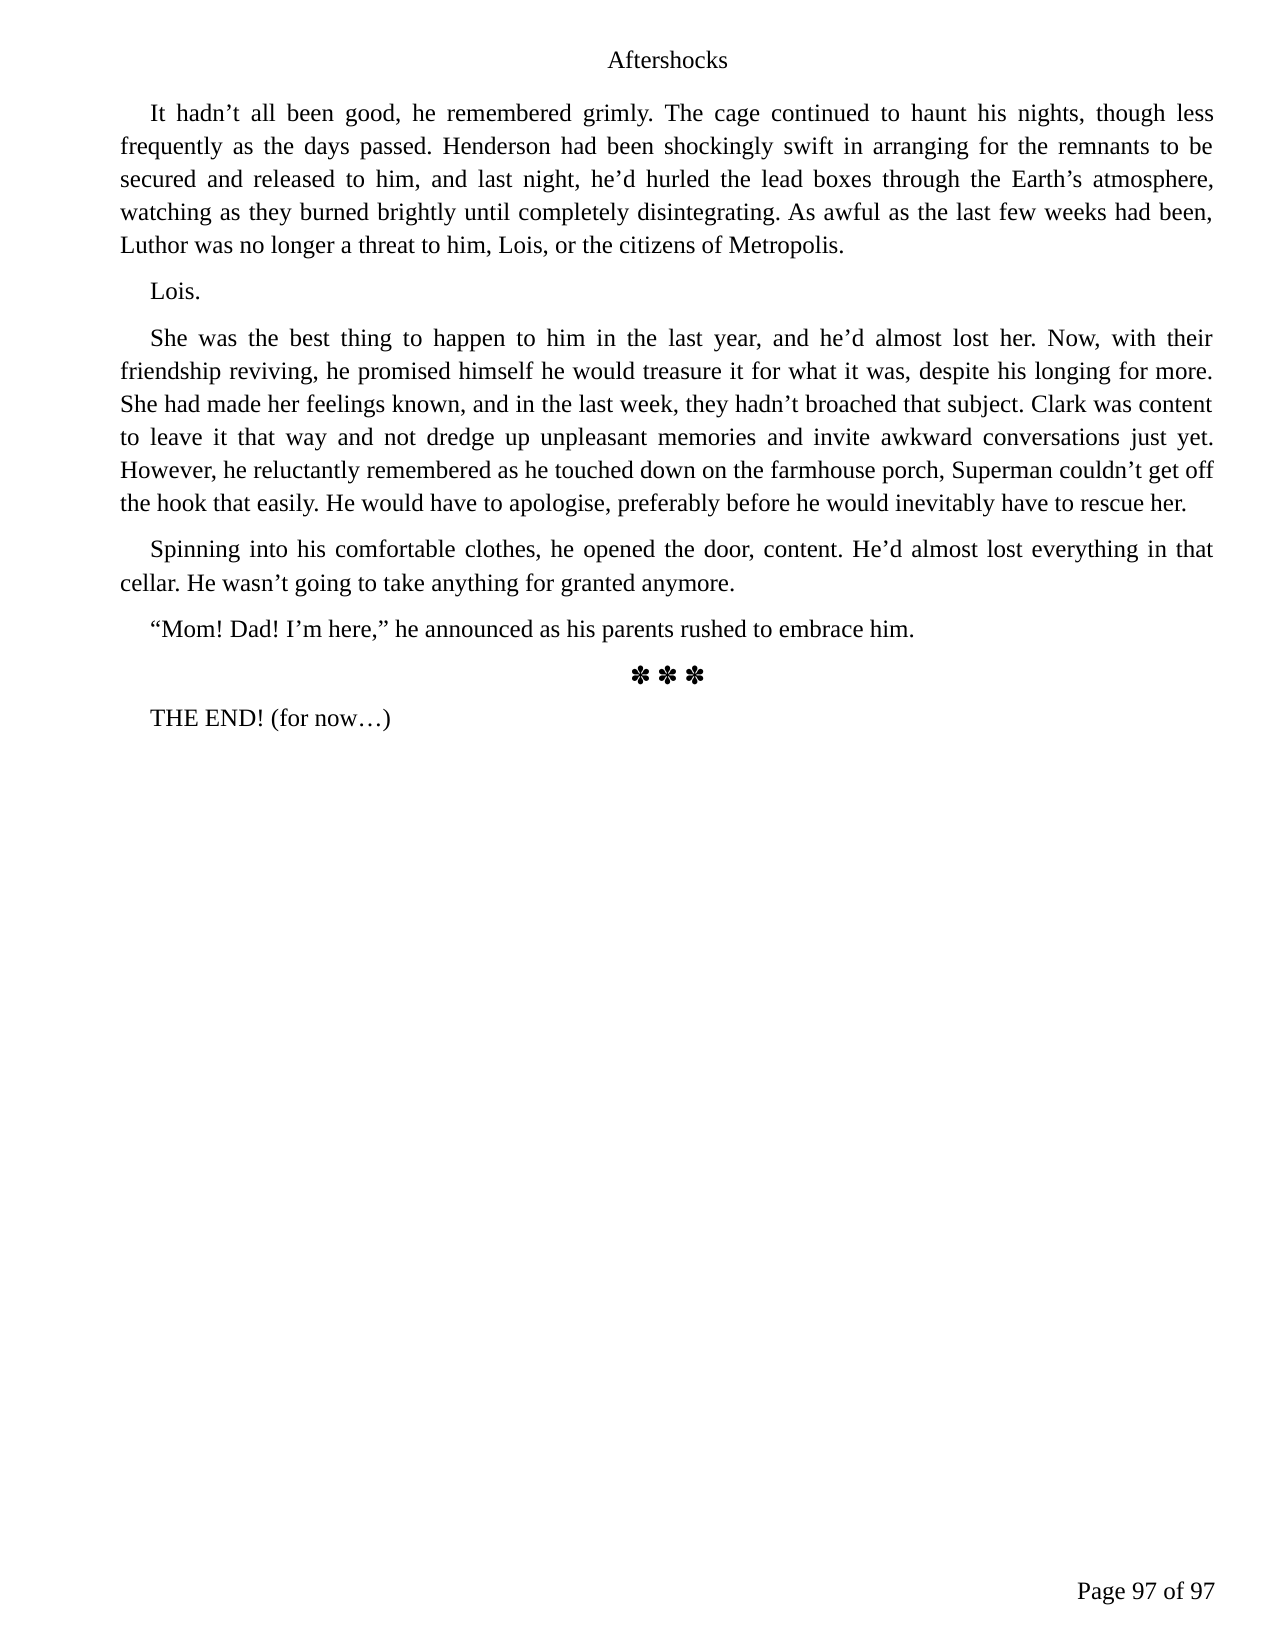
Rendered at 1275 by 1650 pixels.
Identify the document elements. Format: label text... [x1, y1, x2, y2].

text ✽ ✽ ✽ [120, 661, 1215, 689]
text It hadn’t all been good, he remembered grimly. The cage continued to haunt his nights, though less frequently as the days passed. Henderson had been shockingly swift in arranging for the remnants to be secured and released to him, and last night, he’d hurled the lead boxes through the Earth’s atmosphere, watching as they burned brightly until completely disintegrating. As awful as the last few weeks had been, Luthor was no longer a threat to him, Lois, or the citizens of Metropolis. [120, 98, 1215, 258]
text She was the best thing to happen to him in the last year, and he’d almost lost her. Now, with their friendship reviving, he promised himself he would treasure it for what it was, despite his longing for more. She had made her feelings known, and in the last week, they hadn’t broached that subject. Clark was content to leave it that way and not dredge up unpleasant memories and invite awkward conversations just yet. However, he reluctantly remembered as he touched down on the farmhouse porch, Superman couldn’t get off the hook that easily. He would have to apologise, preferably before he would inevitably have to rescue her. [120, 323, 1215, 517]
text THE END! (for now…) [120, 703, 1215, 732]
text Lois. [120, 276, 1215, 305]
text “Mom! Dad! I’m here,” he announced as his parents rushed to embrace him. [120, 614, 1215, 643]
text Spinning into his comfortable clothes, he opened the door, content. He’d almost lost everything in that cellar. He wasn’t going to take anything for granted anymore. [120, 534, 1215, 596]
